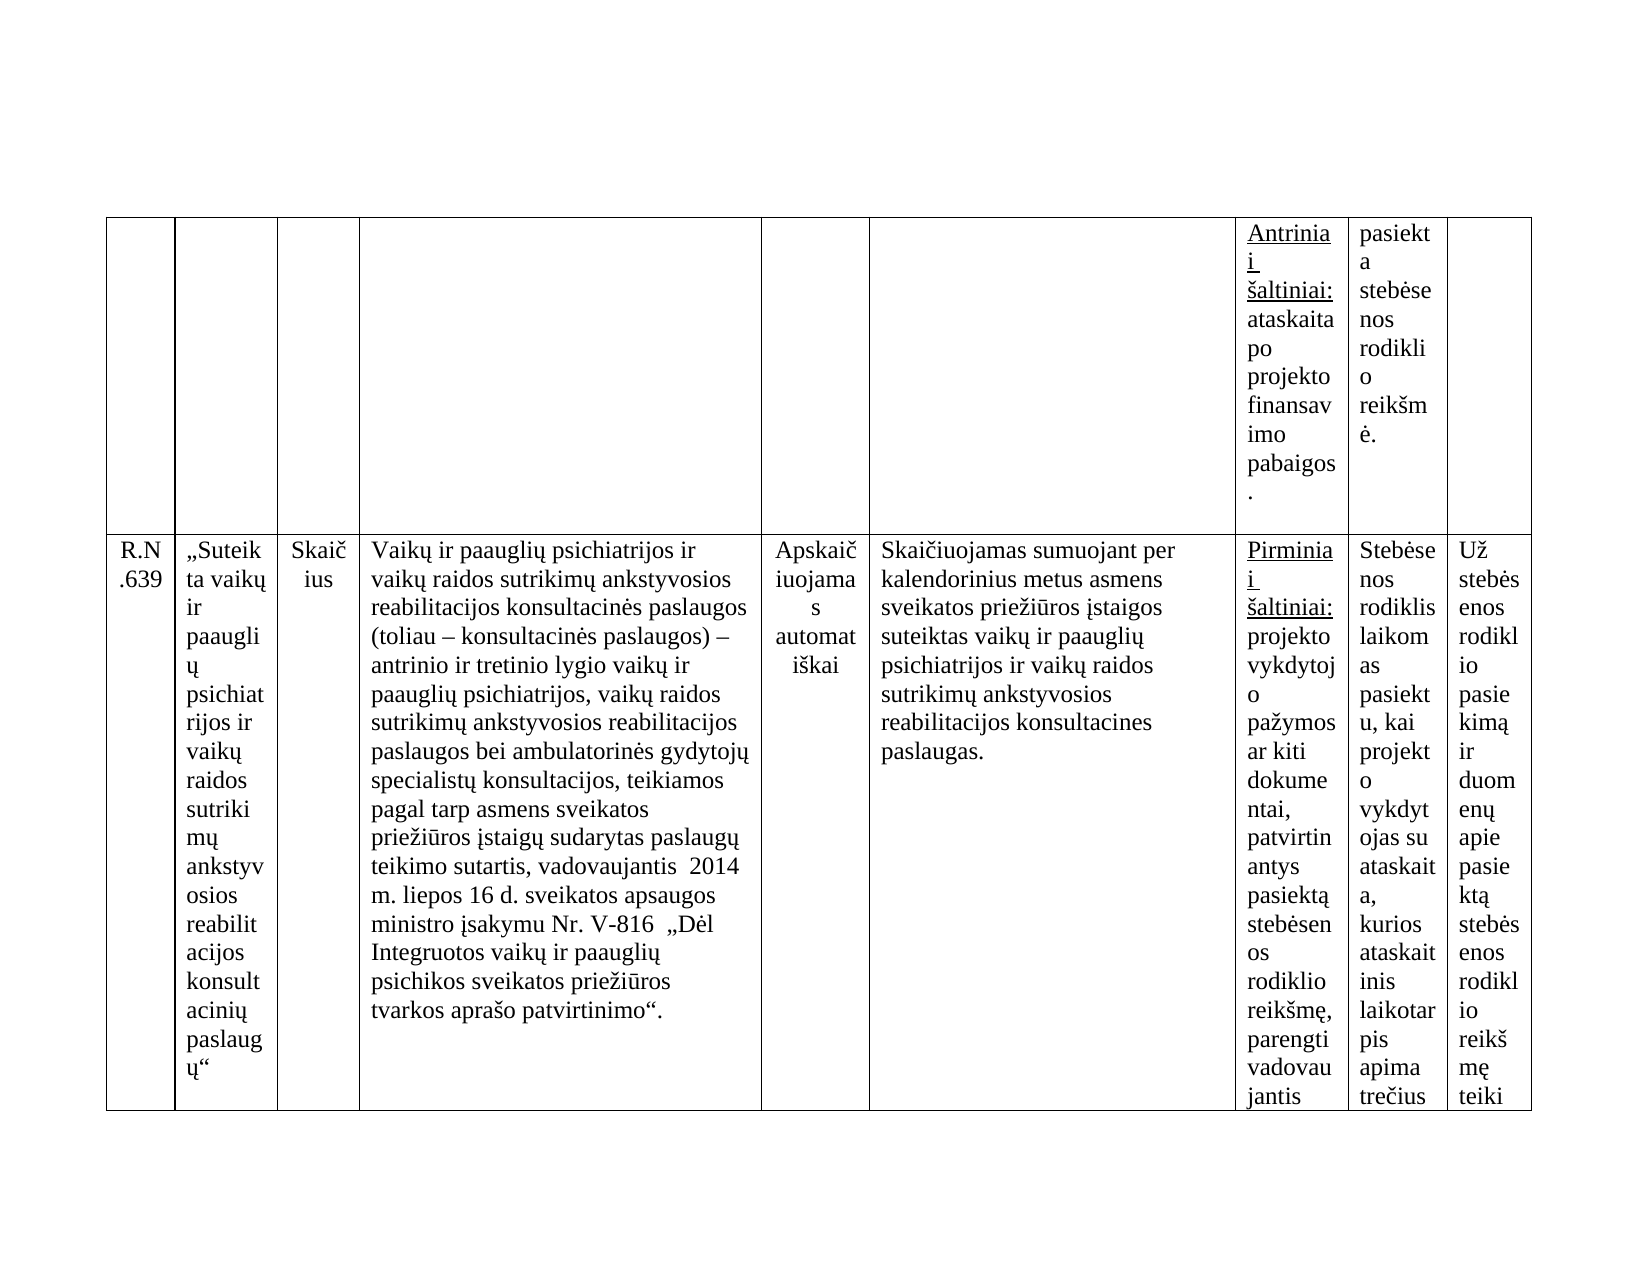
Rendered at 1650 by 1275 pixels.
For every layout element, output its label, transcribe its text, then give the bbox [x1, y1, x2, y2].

table_cell [278, 218, 359, 534]
table_cell Vaikų ir paauglių psichiatrijos ir vaikų raidos sutrikimų ankstyvosios reabilitacijos konsultacinės paslaugos (toliau – konsultacinės paslaugos) –antrinio ir tretinio lygio vaikų ir paauglių psichiatrijos, vaikų raidos sutrikimų ankstyvosios reabilitacijos paslaugos bei ambulatorinės gydytojų specialistų konsultacijos, teikiamos pagal tarp asmens sveikatos priežiūros įstaigų sudarytas paslaugų teikimo sutartis, vadovaujantis 2014 m. liepos 16 d. sveikatos apsaugos ministro įsakymu Nr. V-816 „Dėl Integruotos vaikų ir paauglių psichikos sveikatos priežiūros tvarkos aprašo patvirtinimo“. [360, 535, 761, 1110]
table_cell [870, 218, 1235, 534]
table_cell [360, 218, 761, 534]
table_cell [176, 218, 277, 534]
table_cell [1448, 218, 1531, 534]
table_cell „Suteikta vaikų ir paauglių psichiatrijos ir vaikų raidos sutrikimų ankstyvosios reabilitacijos konsultacinių paslaugų“ [176, 535, 277, 1110]
table_cell Antriniai šaltiniai: ataskaita po projekto finansavimo pabaigos. [1236, 218, 1348, 534]
table_cell Skaičiuojamas sumuojant per kalendorinius metus asmens sveikatos priežiūros įstaigos suteiktas vaikų ir paauglių psichiatrijos ir vaikų raidos sutrikimų ankstyvosios reabilitacijos konsultacines paslaugas. [870, 535, 1235, 1110]
table_cell pasiekta stebėsenos rodiklio reikšmė. [1349, 218, 1447, 534]
table_cell [107, 218, 174, 534]
table_cell Už stebėsenos rodiklio pasiekimą ir duomenų apie pasiektą stebėsenos rodiklio reikšmę teiki [1448, 535, 1531, 1110]
table_cell [762, 218, 869, 534]
table_cell Skaičius [278, 535, 359, 1110]
table_cell R.N.639 [107, 535, 174, 1110]
table_cell Apskaičiuojamas automatiškai [762, 535, 869, 1110]
table_cell Pirminiai šaltiniai: projekto vykdytojo pažymos ar kiti dokumentai, patvirtinantys pasiektą stebėsenos rodiklio reikšmę, parengti vadovaujantis [1236, 535, 1348, 1110]
table_cell Stebėsenos rodiklis laikomas pasiektu, kai projekto vykdytojas su ataskaita, kurios ataskaitinis laikotarpis apima trečius [1349, 535, 1447, 1110]
